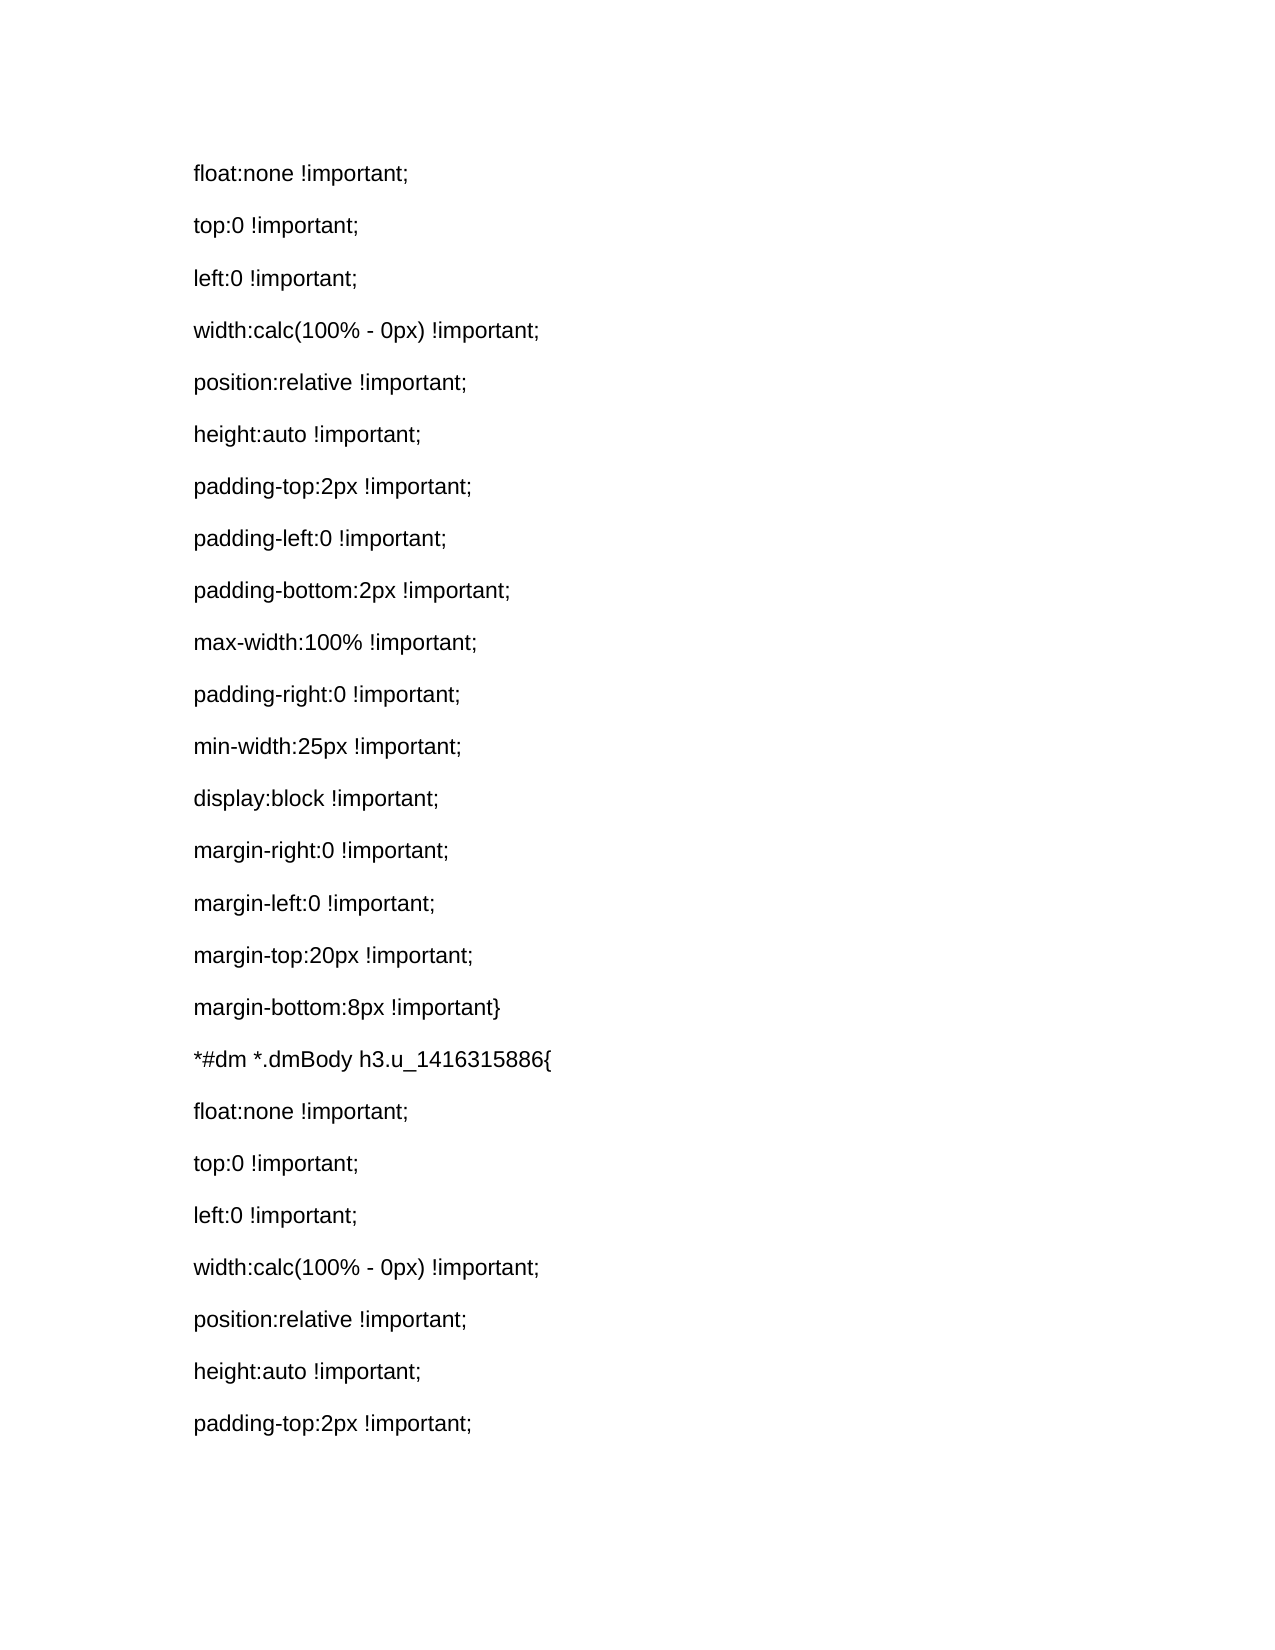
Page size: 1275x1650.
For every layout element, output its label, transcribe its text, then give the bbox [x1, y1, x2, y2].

table_cell top:0 !important; [183, 202, 1125, 254]
table_cell height:auto !important; [183, 1348, 1125, 1400]
table_cell left:0 !important; [183, 1192, 1125, 1244]
table_cell [150, 1296, 183, 1348]
table_cell left:0 !important; [183, 254, 1125, 306]
table_cell top:0 !important; [183, 1140, 1125, 1192]
table_cell margin-bottom:8px !important} [183, 983, 1125, 1035]
table_cell margin-right:0 !important; [183, 827, 1125, 879]
table_cell [150, 567, 183, 619]
table_cell position:relative !important; [183, 358, 1125, 410]
table_cell [150, 410, 183, 462]
table_cell padding-bottom:2px !important; [183, 567, 1125, 619]
table_cell [150, 1140, 183, 1192]
table_cell [150, 671, 183, 723]
table_cell [150, 515, 183, 567]
table_cell padding-right:0 !important; [183, 671, 1125, 723]
table_cell width:calc(100% - 0px) !important; [183, 306, 1125, 358]
table_cell [150, 619, 183, 671]
table_cell width:calc(100% - 0px) !important; [183, 1244, 1125, 1296]
table_cell [150, 723, 183, 775]
table_cell [150, 775, 183, 827]
table_cell [150, 463, 183, 514]
table_cell [150, 1035, 183, 1087]
table_cell [150, 1192, 183, 1244]
table_cell [150, 1348, 183, 1400]
table_cell height:auto !important; [183, 410, 1125, 462]
table_cell margin-left:0 !important; [183, 879, 1125, 931]
table_cell display:block !important; [183, 775, 1125, 827]
table_cell [150, 306, 183, 358]
table_cell [150, 931, 183, 983]
table_cell position:relative !important; [183, 1296, 1125, 1348]
table_cell float:none !important; [183, 150, 1125, 202]
table_cell *#dm *.dmBody h3.u_1416315886{ [183, 1035, 1125, 1087]
table_cell padding-top:2px !important; [183, 463, 1125, 514]
table_cell [150, 879, 183, 931]
table_cell [150, 202, 183, 254]
table_cell [150, 1088, 183, 1139]
table_cell float:none !important; [183, 1088, 1125, 1139]
table_cell padding-left:0 !important; [183, 515, 1125, 567]
table_cell min-width:25px !important; [183, 723, 1125, 775]
table_cell [150, 254, 183, 306]
table_cell [150, 150, 183, 202]
table_cell [150, 827, 183, 879]
table_cell padding-top:2px !important; [183, 1400, 1125, 1452]
table_cell [150, 1400, 183, 1452]
table_cell [150, 983, 183, 1035]
table_cell [150, 358, 183, 410]
table_cell [150, 1244, 183, 1296]
table_cell margin-top:20px !important; [183, 931, 1125, 983]
table_cell max-width:100% !important; [183, 619, 1125, 671]
